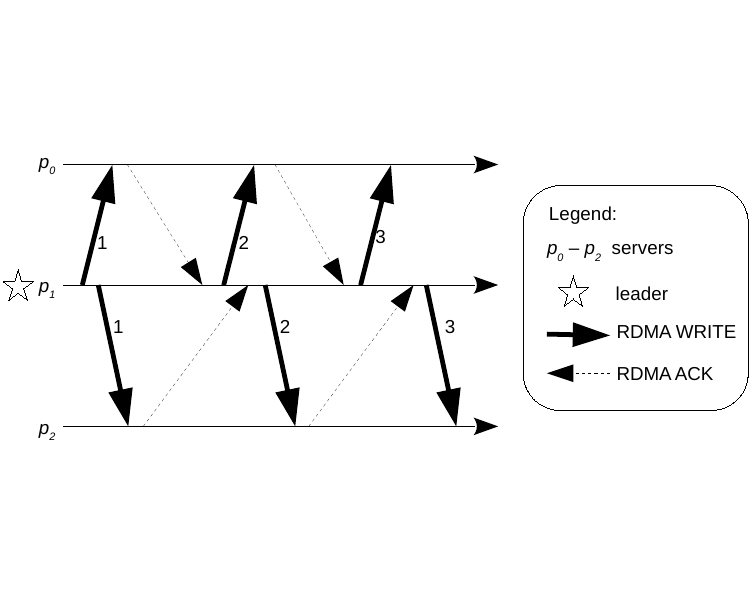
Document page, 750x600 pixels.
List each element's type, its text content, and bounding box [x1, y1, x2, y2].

text_box p1 [24, 268, 85, 309]
text_box 3 [360, 219, 421, 256]
text_box RDMA ACK [601, 355, 750, 392]
text_box p0 – p2 servers [532, 230, 698, 271]
text_box Legend: [523, 185, 749, 411]
text_box p2 [24, 410, 85, 451]
text_box 1 [82, 225, 143, 261]
text_box RDMA WRITE [601, 314, 750, 351]
text_box 2 [265, 309, 326, 346]
text_box 2 [223, 225, 284, 261]
text_box 1 [98, 309, 159, 346]
text_box 3 [430, 309, 491, 346]
text_box leader [600, 275, 691, 312]
text_box p0 [24, 144, 85, 185]
